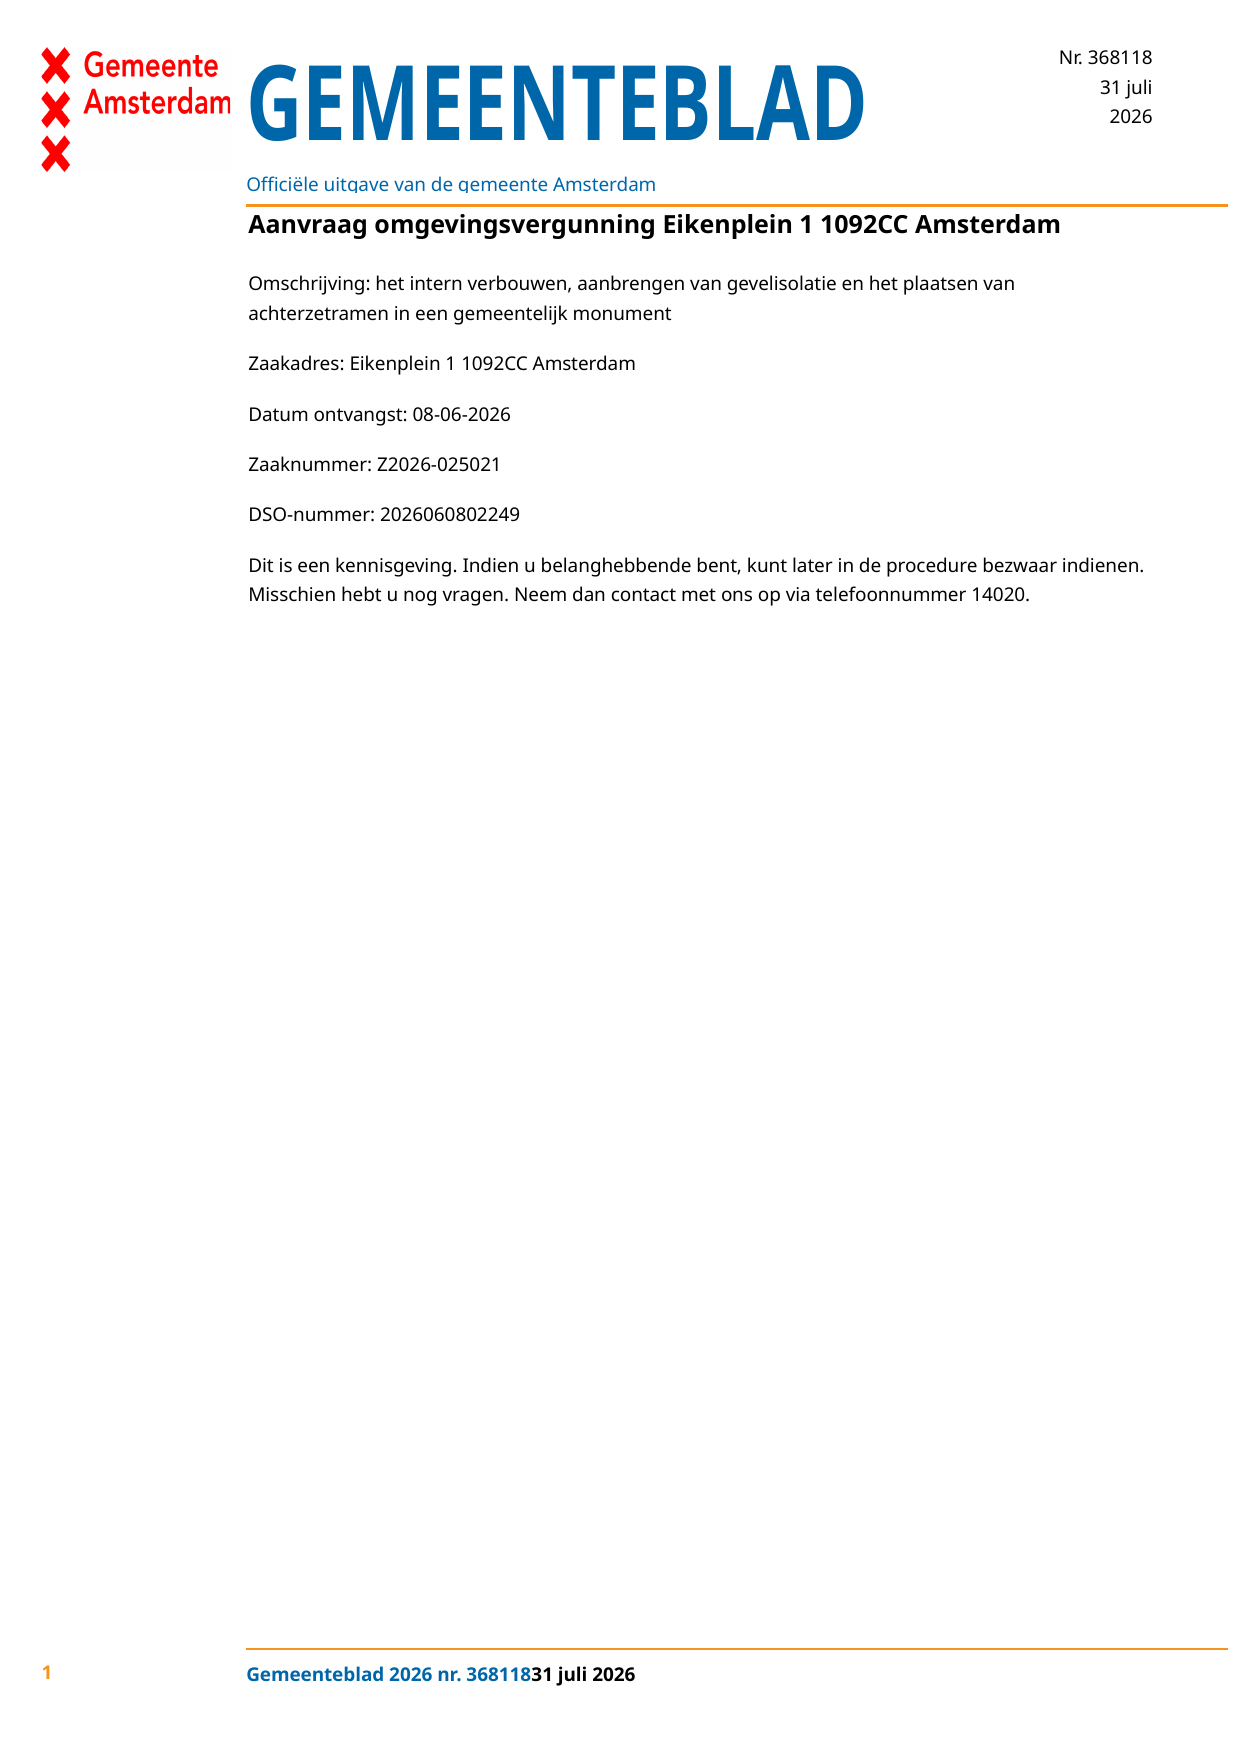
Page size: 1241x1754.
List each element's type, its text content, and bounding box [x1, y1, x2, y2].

text Zaaknummer: Z2026-025021 [248, 451, 1152, 477]
text Dit is een kennisgeving. Indien u belanghebbende bent, kunt later in de procedure bezwaar indienen. Misschien hebt u nog vragen. Neem dan contact met ons op via telefoonnummer 14020. [248, 552, 1152, 607]
text Omschrijving: het intern verbouwen, aanbrengen van gevelisolatie en het plaatsen van achterzetramen in een gemeentelijk monument [248, 270, 1152, 326]
text Aanvraag omgevingsvergunning Eikenplein 1 1092CC Amsterdam [248, 207, 1152, 241]
text Datum ontvangst: 08-06-2026 [248, 401, 1152, 426]
text Zaakadres: Eikenplein 1 1092CC Amsterdam [248, 350, 1152, 376]
text DSO-nummer: 2026060802249 [248, 502, 1152, 527]
picture [41, 47, 231, 172]
